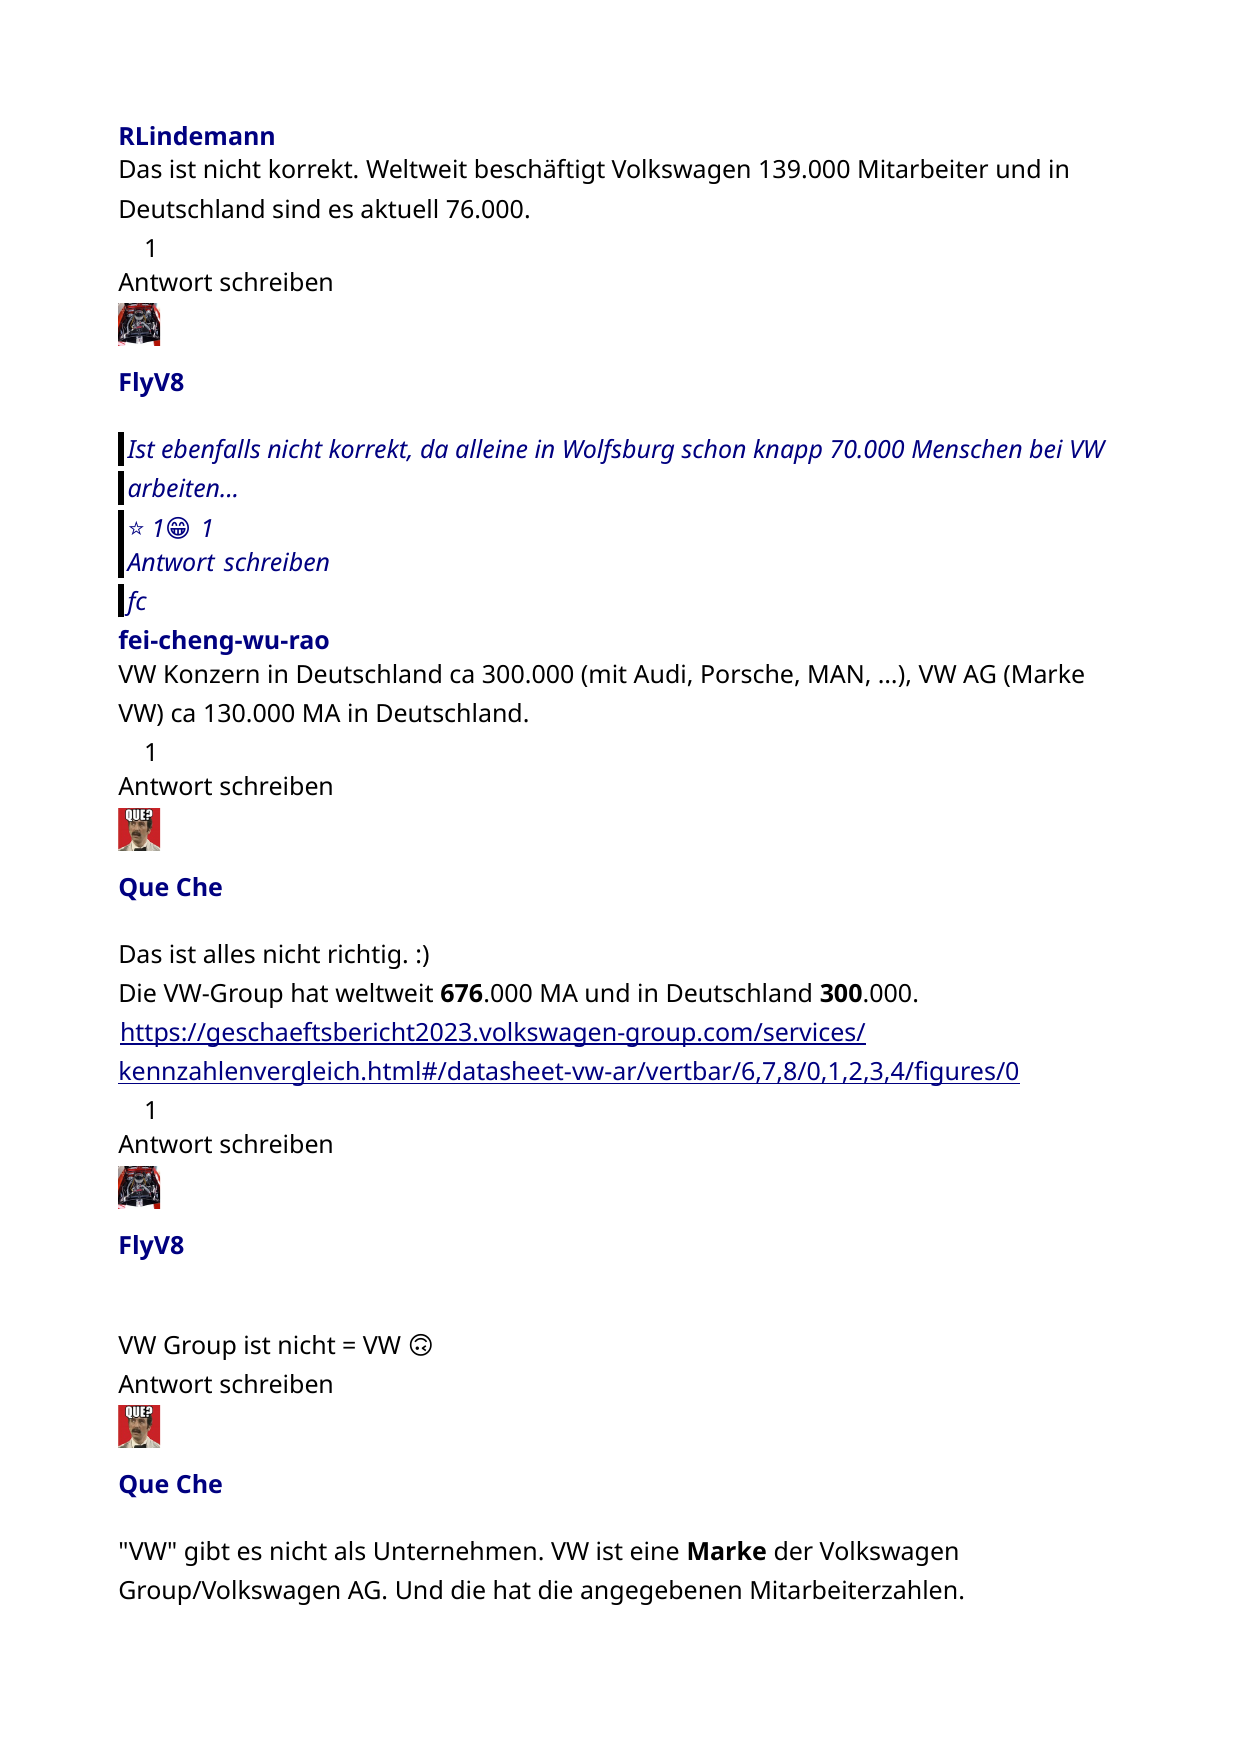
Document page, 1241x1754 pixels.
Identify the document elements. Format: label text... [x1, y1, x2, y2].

text fc [118, 583, 1122, 617]
subtitle Que Che [118, 869, 1122, 903]
text "VW" gibt es nicht als Unternehmen. VW ist eine Marke der Volkswagen Group/Volkswagen AG. Und die hat die angegebenen Mitarbeiterzahlen. [118, 1534, 1122, 1607]
text Die VW-Group hat weltweit 676.000 MA und in Deutschland 300.000. [118, 976, 1122, 1009]
text 🙁 1 [118, 1093, 1122, 1127]
subtitle FlyV8 [118, 1227, 1122, 1261]
picture [118, 1405, 161, 1448]
picture [118, 1166, 161, 1209]
subtitle RLindemann [118, 118, 1122, 152]
text Das ist nicht korrekt. Weltweit beschäftigt Volkswagen 139.000 Mitarbeiter und in Deutschland sind es aktuell 76.000. [118, 152, 1122, 225]
subtitle fei-cheng-wu-rao [118, 623, 1122, 657]
text VW Group ist nicht = VW 🙃 [118, 1327, 1122, 1361]
text Ist ebenfalls nicht korrekt, da alleine in Wolfsburg schon knapp 70.000 Menschen bei VW arbeiten... [118, 432, 1122, 505]
text Antwort schreiben [118, 1367, 1122, 1401]
text ⭐️ 1😁 1 [124, 510, 1122, 544]
picture [118, 303, 161, 346]
text 🤨 1 [118, 735, 1122, 769]
text Antwort schreiben [118, 1127, 1122, 1161]
text Antwort schreiben [118, 769, 1122, 803]
text 🤨 1 [118, 231, 1122, 264]
text https://geschaeftsbericht2023.volkswagen-group.com/services/kennzahlenvergleich.html#/datasheet-vw-ar/vertbar/6,7,8/0,1,2,3,4/figures/0 [118, 1015, 1122, 1088]
text Antwort schreiben [118, 264, 1122, 299]
text Antwort schreiben [124, 544, 1122, 578]
subtitle FlyV8 [118, 365, 1122, 399]
picture [118, 808, 161, 851]
text Das ist alles nicht richtig. :) [118, 936, 1122, 970]
text VW Konzern in Deutschland ca 300.000 (mit Audi, Porsche, MAN, …), VW AG (Marke VW) ca 130.000 MA in Deutschland. [118, 657, 1122, 730]
subtitle Que Che [118, 1467, 1122, 1501]
